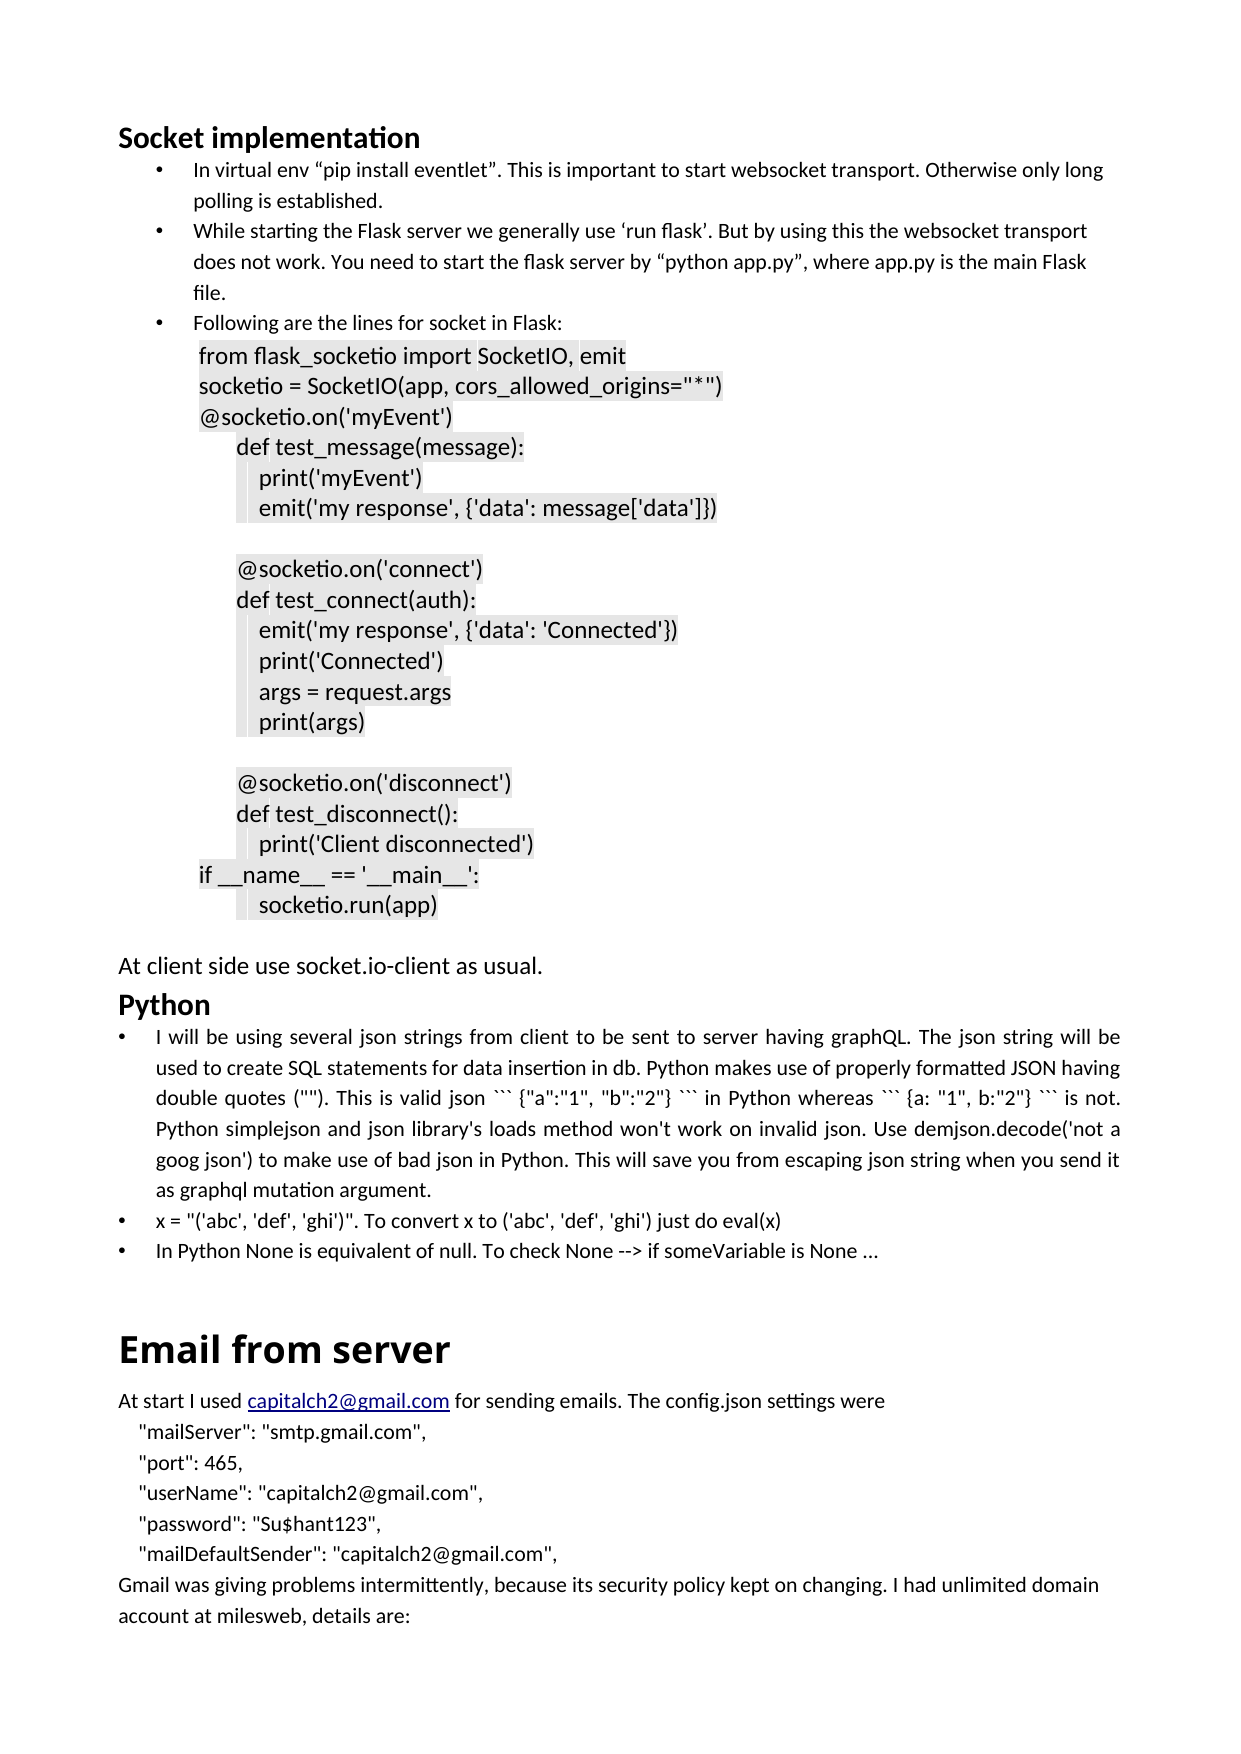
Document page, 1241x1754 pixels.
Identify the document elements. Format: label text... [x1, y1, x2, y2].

text def test_connect(auth): [236, 584, 1122, 615]
text args = request.args [236, 676, 1122, 706]
text @socketio.on('disconnect') [236, 767, 1122, 798]
list Following are the lines for socket in Flask: [156, 309, 1122, 336]
text if __name__ == '__main__': [199, 859, 1122, 889]
text @socketio.on('connect') [236, 554, 1122, 584]
text "password": "Su$hant123", [118, 1510, 1122, 1537]
text "mailServer": "smtp.gmail.com", [118, 1418, 1122, 1445]
text print('myEvent') [236, 462, 1122, 493]
text from flask_socketio import SocketIO, emit [199, 340, 1122, 371]
list While starting the Flask server we generally use ‘run flask’. But by using this the websocket transport does not work. You need to start the flask server by “python app.py”, where app.py is the main Flask file. [156, 217, 1122, 305]
text "mailDefaultSender": "capitalch2@gmail.com", [118, 1541, 1122, 1567]
text socketio = SocketIO(app, cors_allowed_origins="*") [199, 371, 1122, 401]
list x = "('abc', 'def', 'ghi')". To convert x to ('abc', 'def', 'ghi') just do eval(x) [118, 1207, 1122, 1234]
subtitle Python [118, 985, 1122, 1023]
text print('Connected') [236, 645, 1122, 676]
text def test_message(message): [236, 432, 1122, 462]
text print(args) [236, 706, 1122, 737]
text emit('my response', {'data': message['data']}) [236, 493, 1122, 523]
text def test_disconnect(): [236, 798, 1122, 828]
text socketio.run(app) [236, 889, 1122, 920]
text print('Client disconnected') [236, 828, 1122, 859]
list I will be using several json strings from client to be sent to server having graphQL. The json string will be used to create SQL statements for data insertion in db. Python makes use of properly formatted JSON having double quotes (""). This is valid json ``` {"a":"1", "b":"2"} ``` in Python whereas ``` {a: "1", b:"2"} ``` is not. Python simplejson and json library's loads method won't work on invalid json. Use demjson.decode('not a goog json') to make use of bad json in Python. This will save you from escaping json string when you send it as graphql mutation argument. [118, 1023, 1122, 1203]
text emit('my response', {'data': 'Connected'}) [236, 615, 1122, 645]
list In Python None is equivalent of null. To check None --> if someVariable is None ... [118, 1238, 1122, 1264]
text At start I used capitalch2@gmail.com for sending emails. The config.json settings were [118, 1387, 1122, 1414]
subtitle Socket implementation [118, 118, 1122, 156]
text "port": 465, [118, 1449, 1122, 1475]
text At client side use socket.io-client as usual. [118, 950, 1122, 981]
subtitle Email from server [118, 1324, 1122, 1375]
text "userName": "capitalch2@gmail.com", [118, 1479, 1122, 1506]
list In virtual env “pip install eventlet”. This is important to start websocket transport. Otherwise only long polling is established. [156, 156, 1122, 213]
text @socketio.on('myEvent') [199, 401, 1122, 432]
text Gmail was giving problems intermittently, because its security policy kept on changing. I had unlimited domain account at milesweb, details are: [118, 1571, 1122, 1628]
